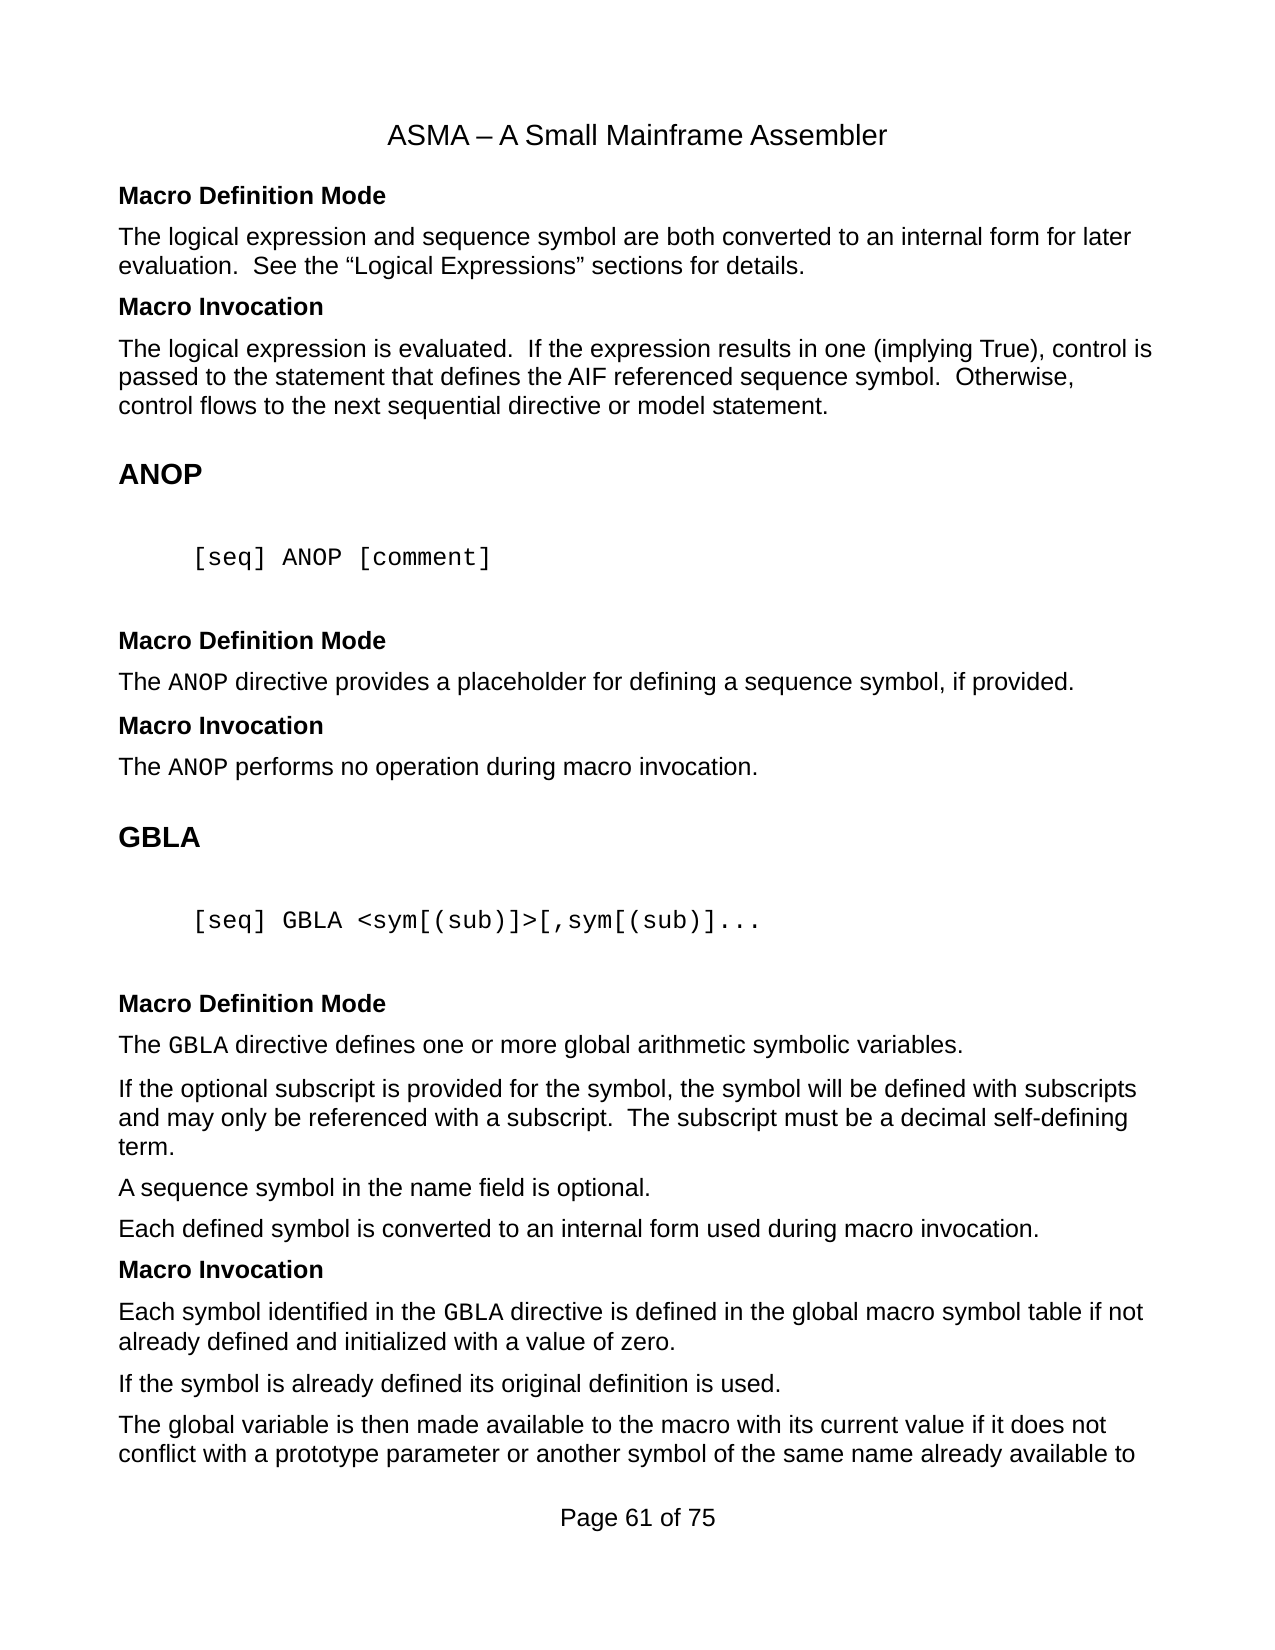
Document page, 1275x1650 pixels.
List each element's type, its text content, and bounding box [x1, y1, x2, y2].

text Macro Invocation [118, 711, 1157, 739]
text If the symbol is already defined its original definition is used. [118, 1369, 1157, 1397]
text Each symbol identified in the GBLA directive is defined in the global macro symbol table if not already defined and initialized with a value of zero. [118, 1296, 1157, 1356]
subtitle ANOP [118, 457, 1157, 491]
text The global variable is then made available to the macro with its current value if it does not conflict with a prototype parameter or another symbol of the same name already available to [118, 1410, 1157, 1467]
text Macro Invocation [118, 292, 1157, 321]
text [seq] ANOP [comment] [192, 544, 1157, 573]
text The GBLA directive defines one or more global arithmetic symbolic variables. [118, 1031, 1157, 1061]
text The logical expression and sequence symbol are both converted to an internal form for later evaluation. See the “Logical Expressions” sections for details. [118, 222, 1157, 280]
subtitle GBLA [118, 820, 1157, 854]
text [seq] GBLA <sym[(sub)]>[,sym[(sub)]... [192, 908, 1157, 936]
text Macro Definition Mode [118, 181, 1157, 210]
text The ANOP performs no operation during macro invocation. [118, 752, 1157, 783]
text The ANOP directive provides a placeholder for defining a sequence symbol, if provided. [118, 667, 1157, 698]
text If the optional subscript is provided for the symbol, the symbol will be defined with subscripts and may only be referenced with a subscript. The subscript must be a decimal self-defining term. [118, 1074, 1157, 1160]
text Macro Invocation [118, 1255, 1157, 1284]
text Each defined symbol is converted to an internal form used during macro invocation. [118, 1214, 1157, 1243]
text Macro Definition Mode [118, 626, 1157, 655]
text A sequence symbol in the name field is optional. [118, 1173, 1157, 1201]
text Macro Definition Mode [118, 989, 1157, 1018]
text The logical expression is evaluated. If the expression results in one (implying True), control is passed to the statement that defines the AIF referenced sequence symbol. Otherwise, control flows to the next sequential directive or model statement. [118, 334, 1157, 420]
